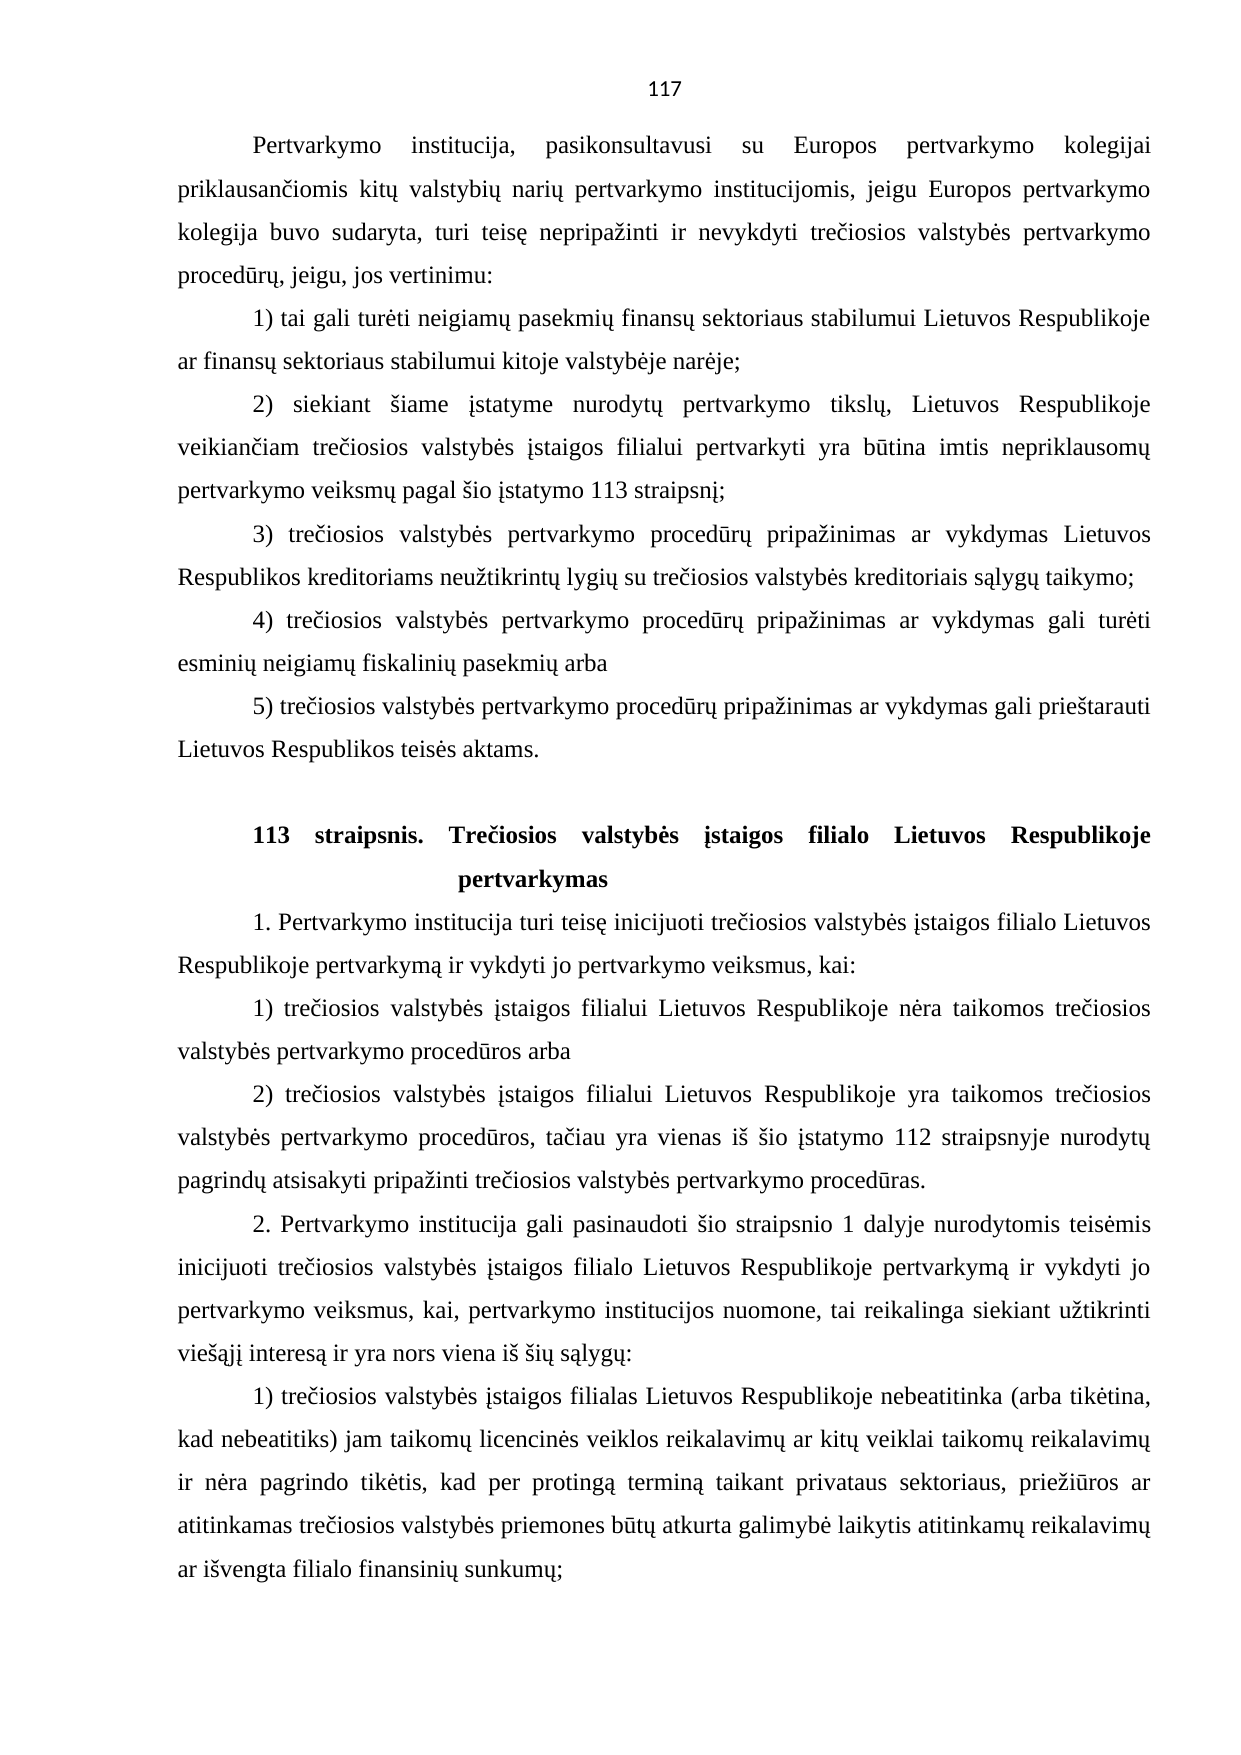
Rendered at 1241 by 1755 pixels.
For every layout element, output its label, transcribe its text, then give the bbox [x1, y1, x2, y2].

text 2) trečiosios valstybės įstaigos filialui Lietuvos Respublikoje yra taikomos trečiosios valstybės pertvarkymo procedūros, tačiau yra vienas iš šio įstatymo 112 straipsnyje nurodytų pagrindų atsisakyti pripažinti trečiosios valstybės pertvarkymo procedūras. [177, 1079, 1152, 1194]
text 2. Pertvarkymo institucija gali pasinaudoti šio straipsnio 1 dalyje nurodytomis teisėmis inicijuoti trečiosios valstybės įstaigos filialo Lietuvos Respublikoje pertvarkymą ir vykdyti jo pertvarkymo veiksmus, kai, pertvarkymo institucijos nuomone, tai reikalinga siekiant užtikrinti viešąjį interesą ir yra nors viena iš šių sąlygų: [177, 1209, 1152, 1367]
text Pertvarkymo institucija, pasikonsultavusi su Europos pertvarkymo kolegijai priklausančiomis kitų valstybių narių pertvarkymo institucijomis, jeigu Europos pertvarkymo kolegija buvo sudaryta, turi teisę nepripažinti ir nevykdyti trečiosios valstybės pertvarkymo procedūrų, jeigu, jos vertinimu: [177, 131, 1152, 289]
text 1) trečiosios valstybės įstaigos filialas Lietuvos Respublikoje nebeatitinka (arba tikėtina, kad nebeatitiks) jam taikomų licencinės veiklos reikalavimų ar kitų veiklai taikomų reikalavimų ir nėra pagrindo tikėtis, kad per protingą terminą taikant privataus sektoriaus, priežiūros ar atitinkamas trečiosios valstybės priemones būtų atkurta galimybė laikytis atitinkamų reikalavimų ar išvengta filialo finansinių sunkumų; [177, 1381, 1152, 1582]
text 1) trečiosios valstybės įstaigos filialui Lietuvos Respublikoje nėra taikomos trečiosios valstybės pertvarkymo procedūros arba [177, 993, 1152, 1065]
text 3) trečiosios valstybės pertvarkymo procedūrų pripažinimas ar vykdymas Lietuvos Respublikos kreditoriams neužtikrintų lygių su trečiosios valstybės kreditoriais sąlygų taikymo; [177, 519, 1152, 591]
text 2) siekiant šiame įstatyme nurodytų pertvarkymo tikslų, Lietuvos Respublikoje veikiančiam trečiosios valstybės įstaigos filialui pertvarkyti yra būtina imtis nepriklausomų pertvarkymo veiksmų pagal šio įstatymo 113 straipsnį; [177, 389, 1152, 504]
text 113 straipsnis. Trečiosios valstybės įstaigos filialo Lietuvos Respublikoje pertvarkymas [252, 821, 1152, 892]
text 1) tai gali turėti neigiamų pasekmių finansų sektoriaus stabilumui Lietuvos Respublikoje ar finansų sektoriaus stabilumui kitoje valstybėje narėje; [177, 303, 1152, 375]
text 5) trečiosios valstybės pertvarkymo procedūrų pripažinimas ar vykdymas gali prieštarauti Lietuvos Respublikos teisės aktams. [177, 691, 1152, 763]
text 1. Pertvarkymo institucija turi teisę inicijuoti trečiosios valstybės įstaigos filialo Lietuvos Respublikoje pertvarkymą ir vykdyti jo pertvarkymo veiksmus, kai: [177, 907, 1152, 979]
text 4) trečiosios valstybės pertvarkymo procedūrų pripažinimas ar vykdymas gali turėti esminių neigiamų fiskalinių pasekmių arba [177, 605, 1152, 677]
